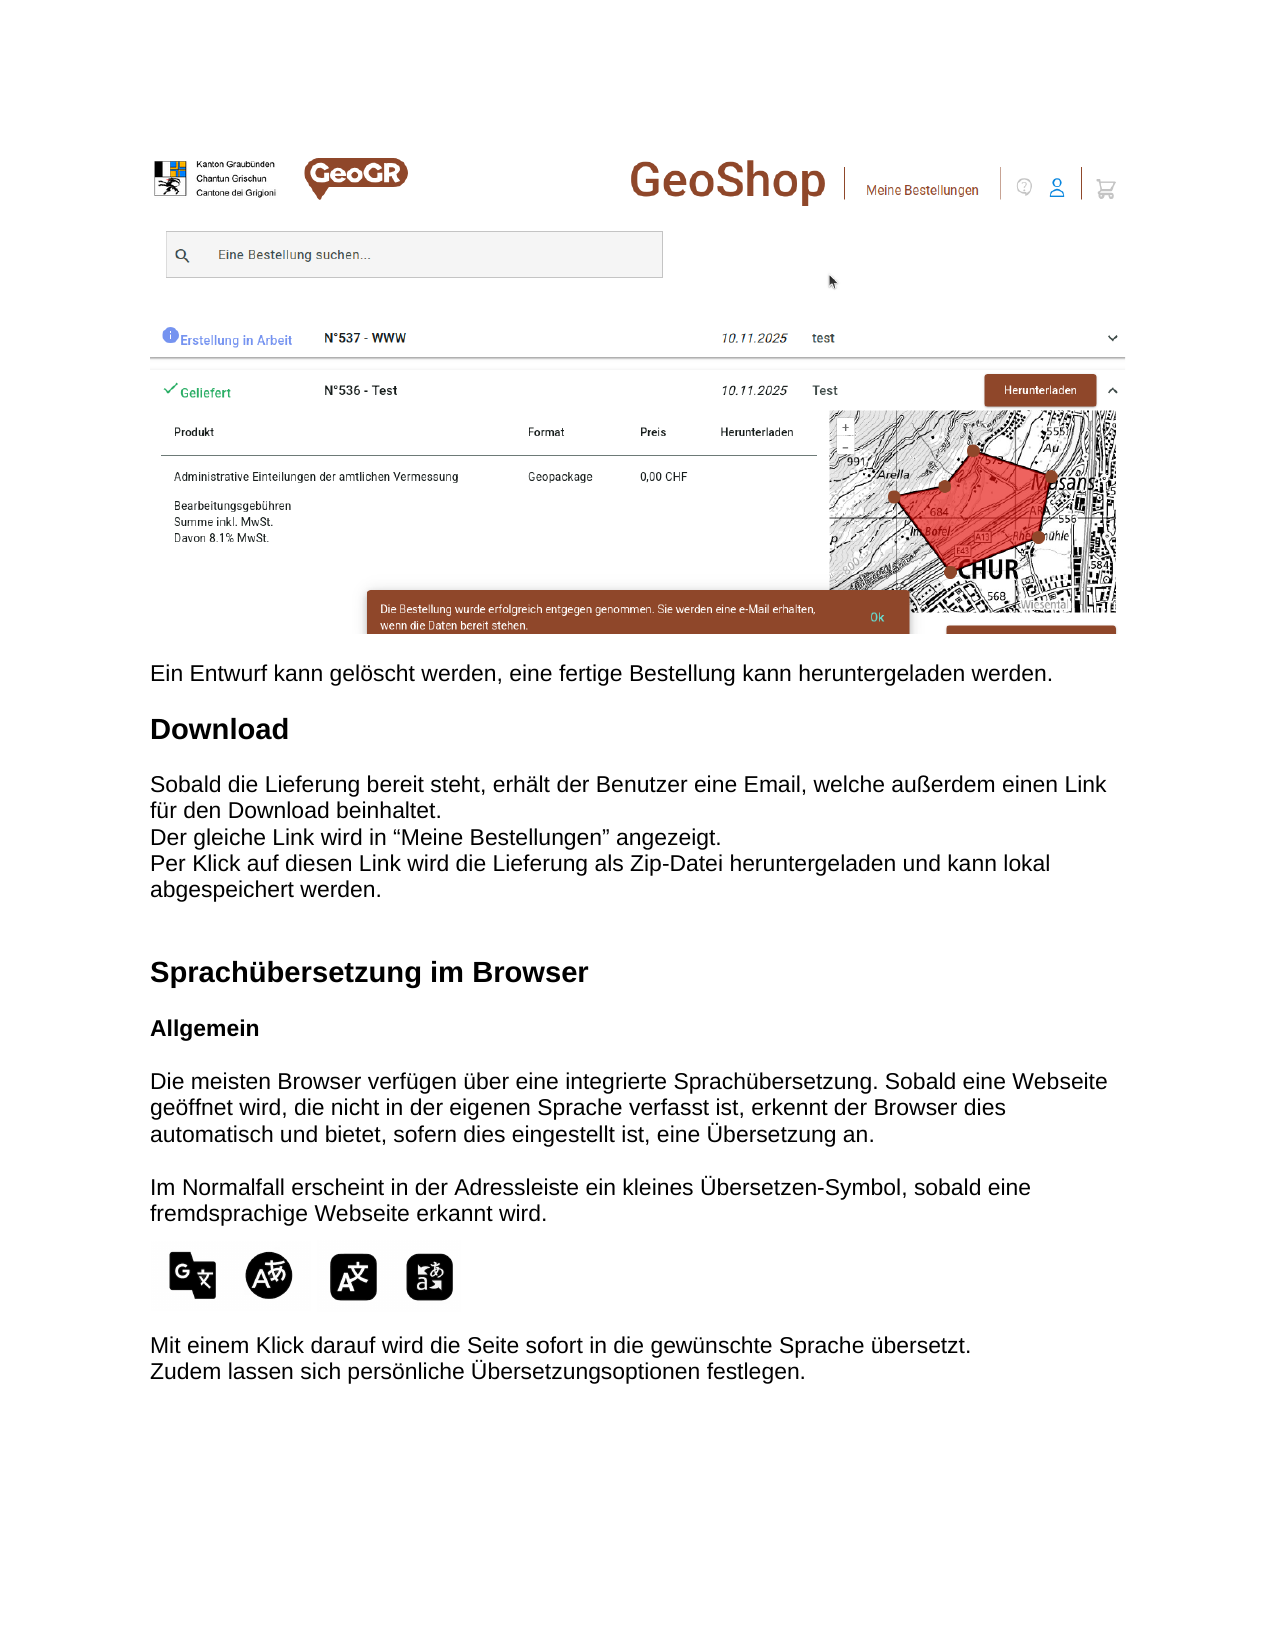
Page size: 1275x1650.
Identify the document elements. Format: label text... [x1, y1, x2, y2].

text Allgemein [150, 1015, 1125, 1042]
text Sobald die Lieferung bereit steht, erhält der Benutzer eine Email, welche außerdem einen Link für den Download beinhaltet. [150, 771, 1125, 824]
text Ein Entwurf kann gelöscht werden, eine fertige Bestellung kann heruntergeladen werden. [150, 660, 1125, 686]
text Im Normalfall erscheint in der Adressleiste ein kleines Übersetzen-Symbol, sobald eine fremdsprachige Webseite erkannt wird. [150, 1173, 1125, 1226]
text Mit einem Klick darauf wird die Seite sofort in die gewünschte Sprache übersetzt. [150, 1332, 1125, 1358]
text Zudem lassen sich persönliche Übersetzungsoptionen festlegen. [150, 1358, 1125, 1384]
text Per Klick auf diesen Link wird die Lieferung als Zip-Datei heruntergeladen und kann lokal abgespeichert werden. [150, 850, 1125, 903]
picture [317, 1240, 461, 1312]
text Die meisten Browser verfügen über eine integrierte Sprachübersetzung. Sobald eine Webseite geöffnet wird, die nicht in der eigenen Sprache verfasst ist, erkennt der Browser dies automatisch und bietet, sofern dies eingestellt ist, eine Übersetzung an. [150, 1068, 1125, 1147]
text Der gleiche Link wird in “Meine Bestellungen” angezeigt. [150, 824, 1125, 850]
picture [151, 1241, 311, 1311]
subtitle Download [150, 712, 1125, 746]
text Sprachübersetzung im Browser [150, 955, 1125, 989]
picture [150, 150, 1125, 634]
